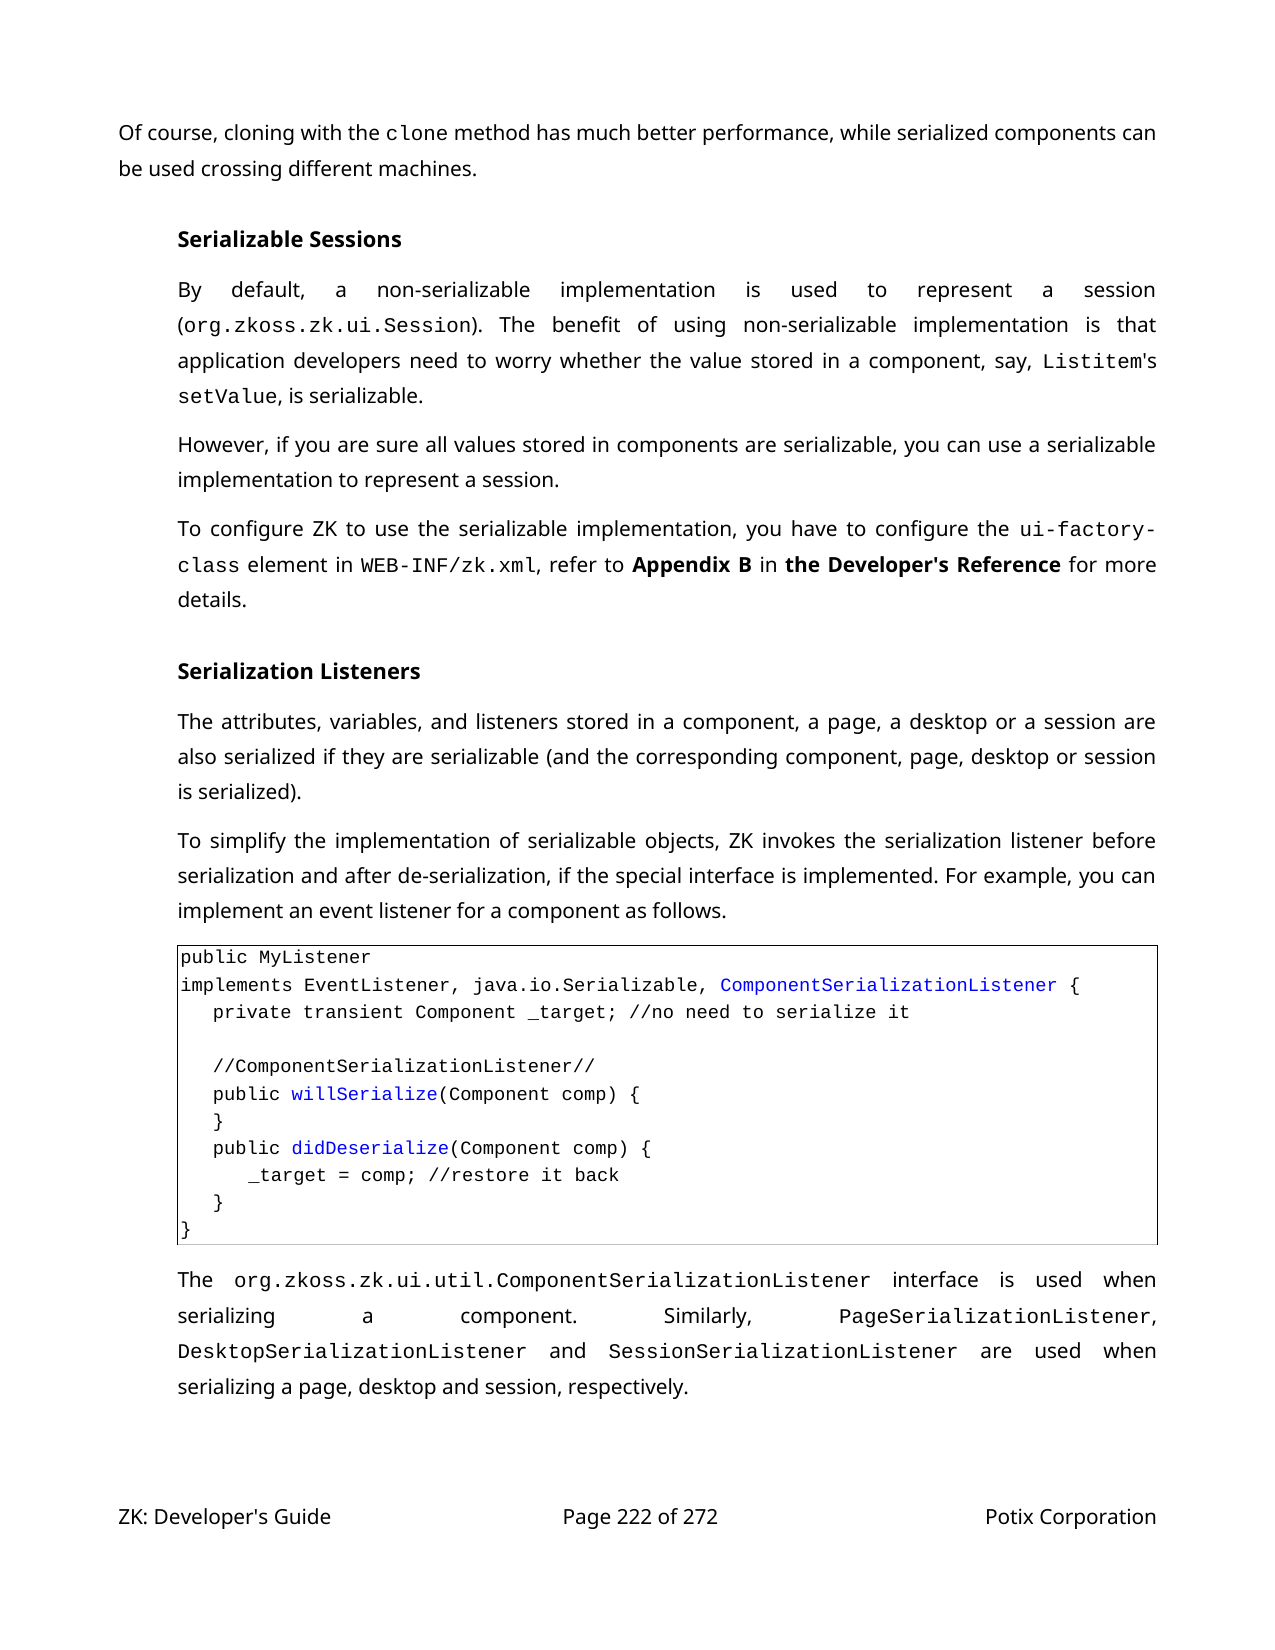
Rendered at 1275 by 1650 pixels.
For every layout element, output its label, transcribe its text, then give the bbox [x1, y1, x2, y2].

text The org.zkoss.zk.ui.util.ComponentSerializationListener interface is used when serializing a component. Similarly, PageSerializationListener, DesktopSerializationListener and SessionSerializationListener are used when serializing a page, desktop and session, respectively. [177, 1265, 1157, 1400]
text implements EventListener, java.io.Serializable, ComponentSerializationListener { [178, 973, 1157, 997]
text To simplify the implementation of serializable objects, ZK invokes the serialization listener before serialization and after de-serialization, if the special interface is implemented. For example, you can implement an event listener for a component as follows. [177, 826, 1157, 925]
text //ComponentSerializationListener// [178, 1054, 1157, 1078]
text public didDeserialize(Component comp) { [178, 1136, 1157, 1160]
text } [178, 1217, 1157, 1244]
text } [178, 1108, 1157, 1133]
text To configure ZK to use the serializable implementation, you have to configure the ui-factory-class element in WEB-INF/zk.xml, refer to Appendix B in the Developer's Reference for more details. [177, 514, 1157, 614]
text Of course, cloning with the clone method has much better performance, while serialized components can be used crossing different machines. [118, 118, 1157, 182]
subtitle Serializable Sessions [177, 224, 1157, 254]
text However, if you are sure all values stored in components are serializable, you can use a serializable implementation to represent a session. [177, 430, 1157, 494]
text public MyListener [178, 946, 1157, 970]
text } [178, 1190, 1157, 1214]
subtitle Serialization Listeners [177, 656, 1157, 686]
text private transient Component _target; //no need to serialize it [178, 1000, 1157, 1024]
text By default, a non-serializable implementation is used to represent a session (org.zkoss.zk.ui.Session). The benefit of using non-serializable implementation is that application developers need to worry whether the value stored in a component, say, Listitem's setValue, is serializable. [177, 275, 1157, 410]
text public willSerialize(Component comp) { [178, 1081, 1157, 1106]
text _target = comp; //restore it back [178, 1163, 1157, 1187]
text The attributes, variables, and listeners stored in a component, a page, a desktop or a session are also serialized if they are serializable (and the corresponding component, page, desktop or session is serialized). [177, 707, 1157, 806]
